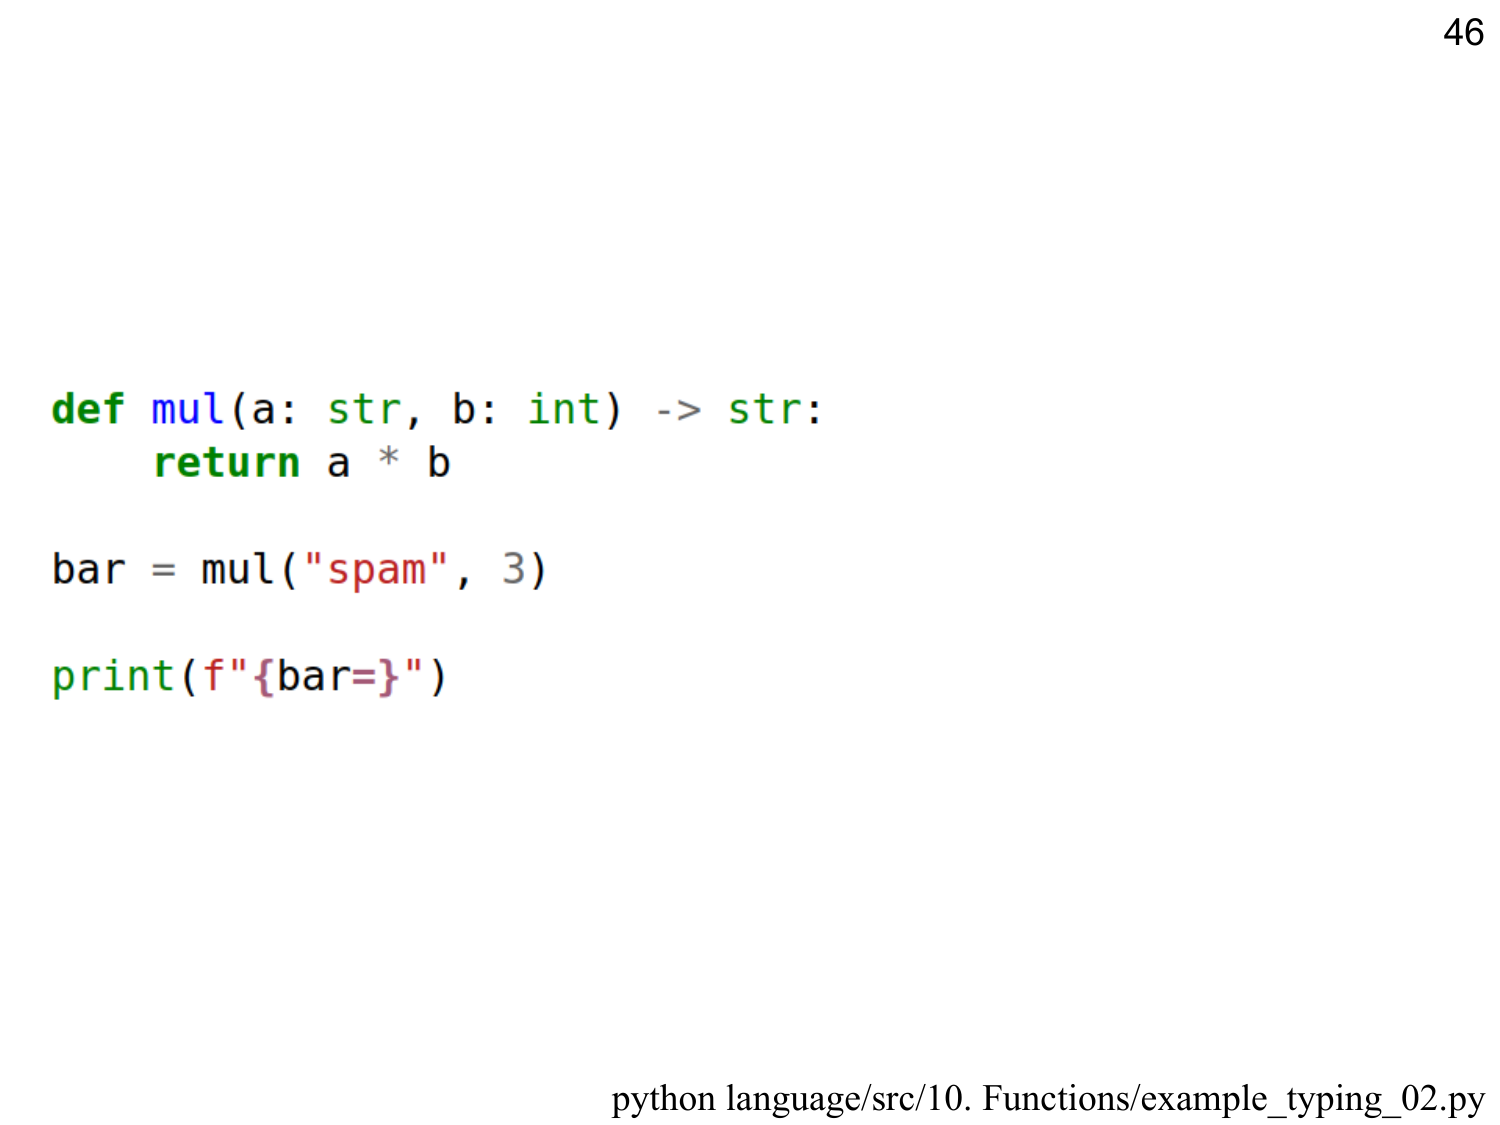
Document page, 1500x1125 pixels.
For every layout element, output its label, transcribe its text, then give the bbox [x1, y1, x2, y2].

picture [36, 375, 829, 714]
text_box python language/src/10. Functions/example_typing_02.py [611, 1065, 1500, 1125]
